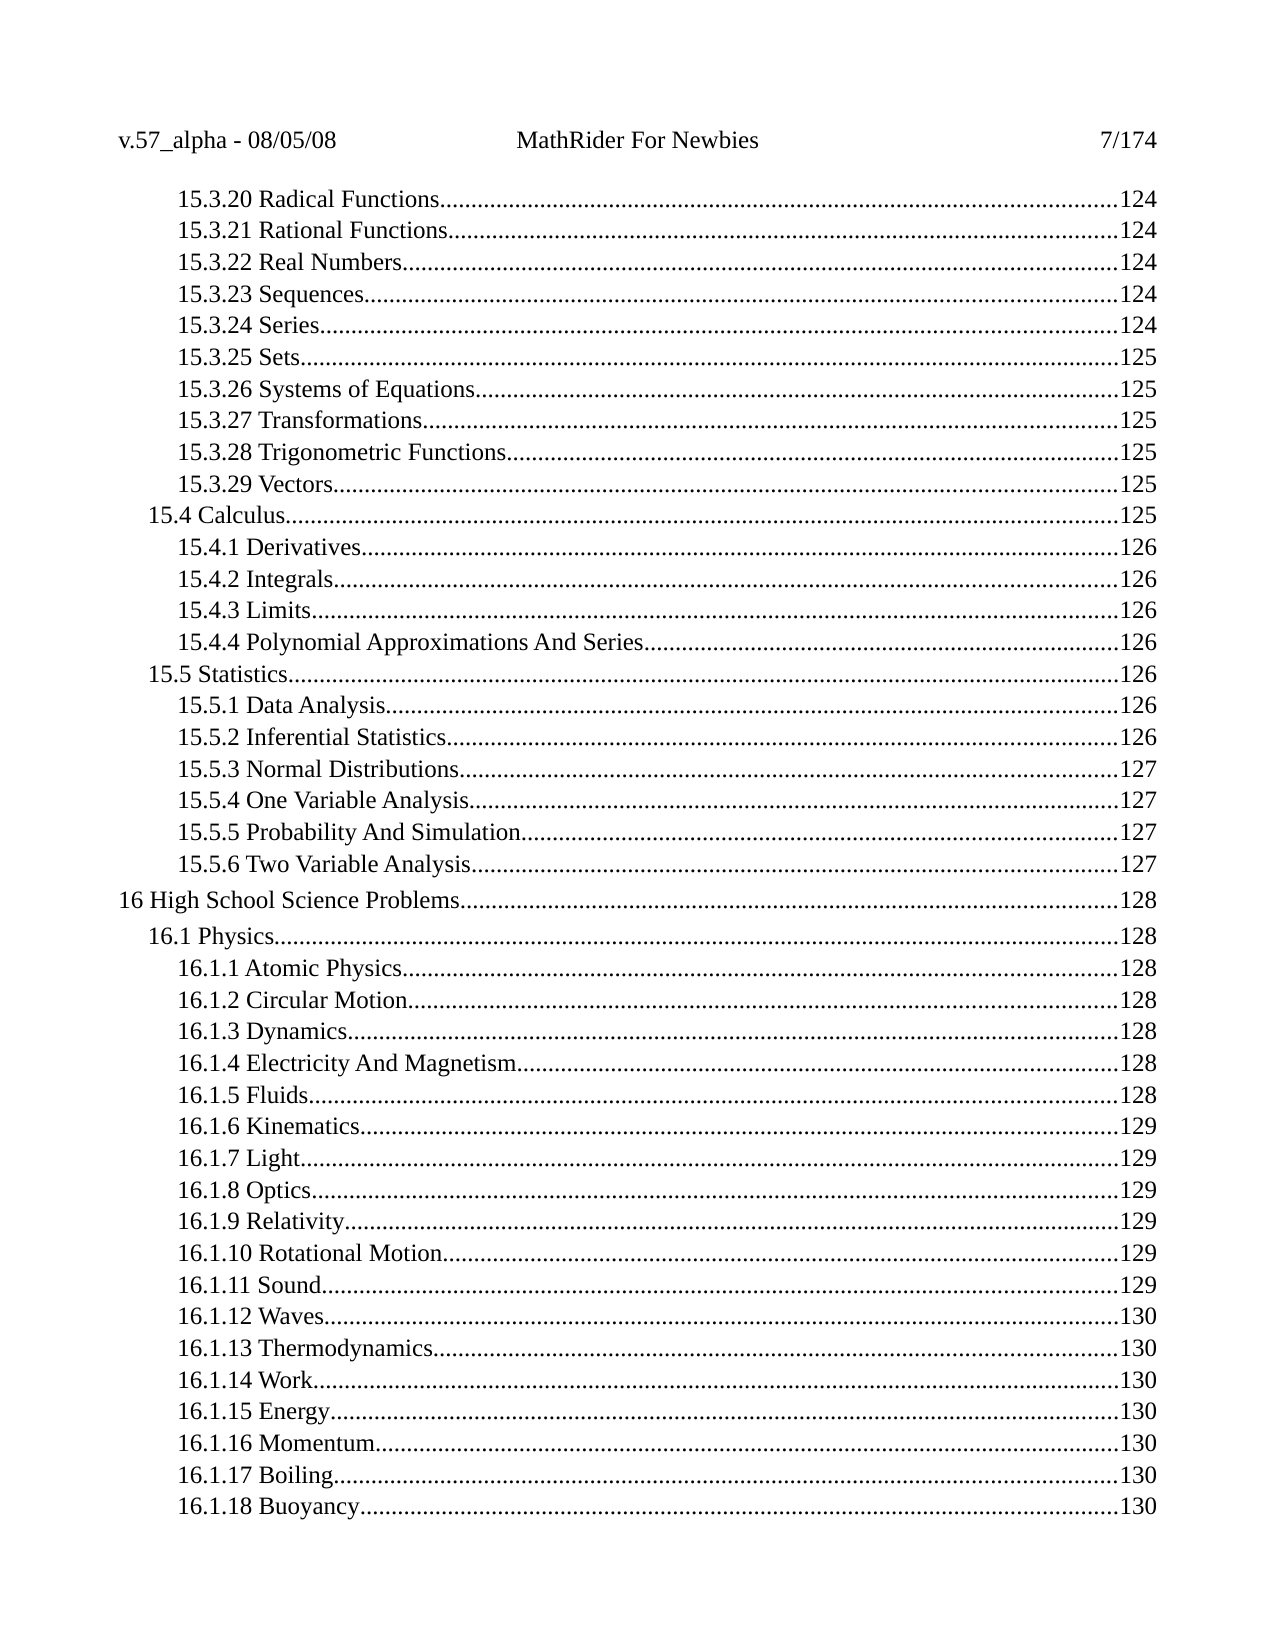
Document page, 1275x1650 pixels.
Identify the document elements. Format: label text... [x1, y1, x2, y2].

text 15.3.22 Real Numbers 124 [177, 247, 1157, 276]
text 16.1.11 Sound 129 [177, 1270, 1157, 1298]
text 15.4 Calculus 125 [148, 501, 1157, 529]
text 16 High School Science Problems 128 [118, 885, 1157, 914]
text 16.1.8 Optics 129 [177, 1175, 1157, 1203]
text 16.1.12 Waves 130 [177, 1301, 1157, 1330]
text 15.3.20 Radical Functions 124 [177, 184, 1157, 213]
text 15.3.28 Trigonometric Functions 125 [177, 437, 1157, 466]
text 16.1 Physics 128 [148, 921, 1157, 950]
text 15.3.24 Series 124 [177, 311, 1157, 339]
text 15.4.1 Derivatives 126 [177, 532, 1157, 561]
text 15.4.2 Integrals 126 [177, 564, 1157, 593]
text 15.3.23 Sequences 124 [177, 279, 1157, 308]
text 15.4.3 Limits 126 [177, 596, 1157, 624]
text 16.1.13 Thermodynamics 130 [177, 1333, 1157, 1362]
text 16.1.1 Atomic Physics 128 [177, 953, 1157, 982]
text 15.3.21 Rational Functions 124 [177, 216, 1157, 244]
text 15.5.6 Two Variable Analysis 127 [177, 849, 1157, 878]
text 16.1.5 Fluids 128 [177, 1080, 1157, 1108]
text 15.3.27 Transformations 125 [177, 406, 1157, 434]
text 16.1.14 Work 130 [177, 1365, 1157, 1393]
text 16.1.16 Momentum 130 [177, 1428, 1157, 1457]
text 15.5.3 Normal Distributions 127 [177, 754, 1157, 783]
text 15.4.4 Polynomial Approximations And Series 126 [177, 627, 1157, 656]
text 16.1.10 Rotational Motion 129 [177, 1238, 1157, 1267]
text 16.1.7 Light 129 [177, 1143, 1157, 1172]
text 16.1.3 Dynamics 128 [177, 1016, 1157, 1045]
text 16.1.2 Circular Motion 128 [177, 985, 1157, 1013]
text 16.1.9 Relativity 129 [177, 1206, 1157, 1235]
text 16.1.18 Buoyancy 130 [177, 1491, 1157, 1520]
text 16.1.15 Energy 130 [177, 1396, 1157, 1425]
text 15.3.25 Sets 125 [177, 342, 1157, 371]
text 15.5 Statistics 126 [148, 659, 1157, 688]
text 16.1.6 Kinematics 129 [177, 1111, 1157, 1140]
text 15.5.5 Probability And Simulation 127 [177, 817, 1157, 846]
text 15.3.29 Vectors 125 [177, 469, 1157, 498]
text 16.1.17 Boiling 130 [177, 1460, 1157, 1488]
text 16.1.4 Electricity And Magnetism 128 [177, 1048, 1157, 1077]
text 15.5.1 Data Analysis 126 [177, 691, 1157, 719]
text 15.5.4 One Variable Analysis 127 [177, 786, 1157, 814]
text 15.5.2 Inferential Statistics 126 [177, 722, 1157, 751]
text 15.3.26 Systems of Equations 125 [177, 374, 1157, 403]
